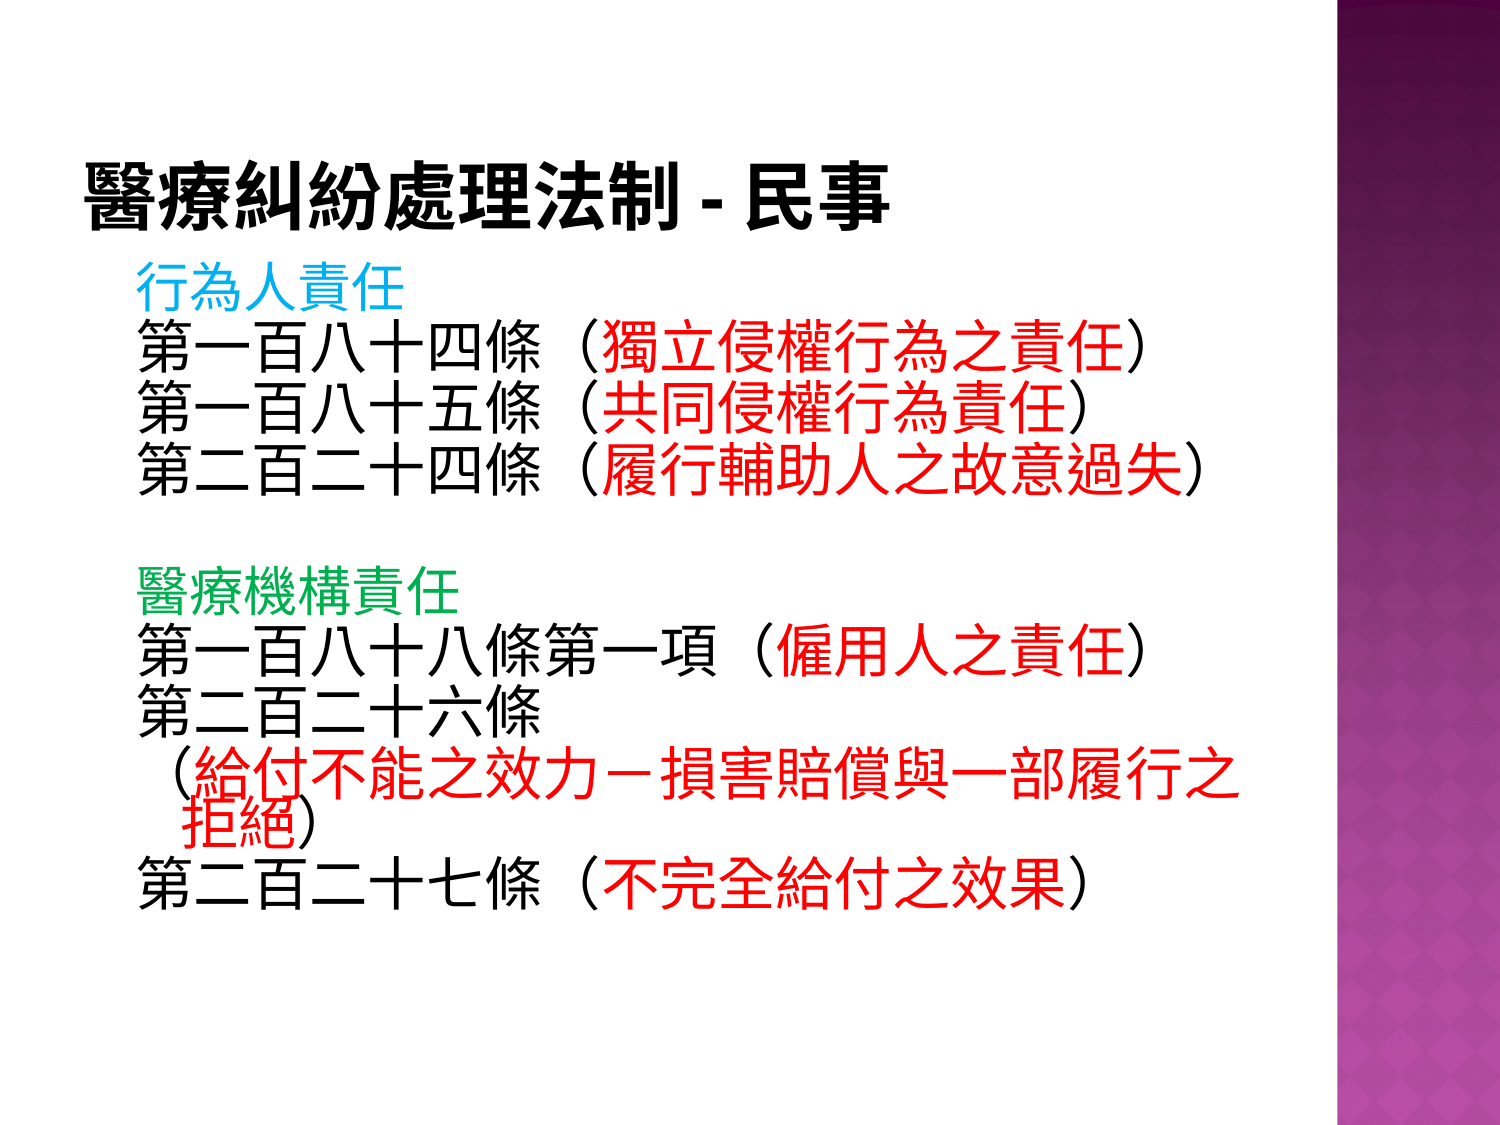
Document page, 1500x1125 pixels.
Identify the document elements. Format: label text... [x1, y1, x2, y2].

list 行為人責任 第一百八十四條（獨立侵權行為之責任） 第一百八十五條（共同侵權行為責任） 第二百二十四條（履行輔助人之故意過失） 醫療機構責任 第一百八十八條第一項（僱用人之責任） 第二百二十六條 （給付不能之效力－損害賠償與一部履行之拒絕） 第二百二十七條（不完全給付之效果） [75, 264, 1263, 1060]
title 醫療糾紛處理法制-民事 [75, 52, 1263, 240]
